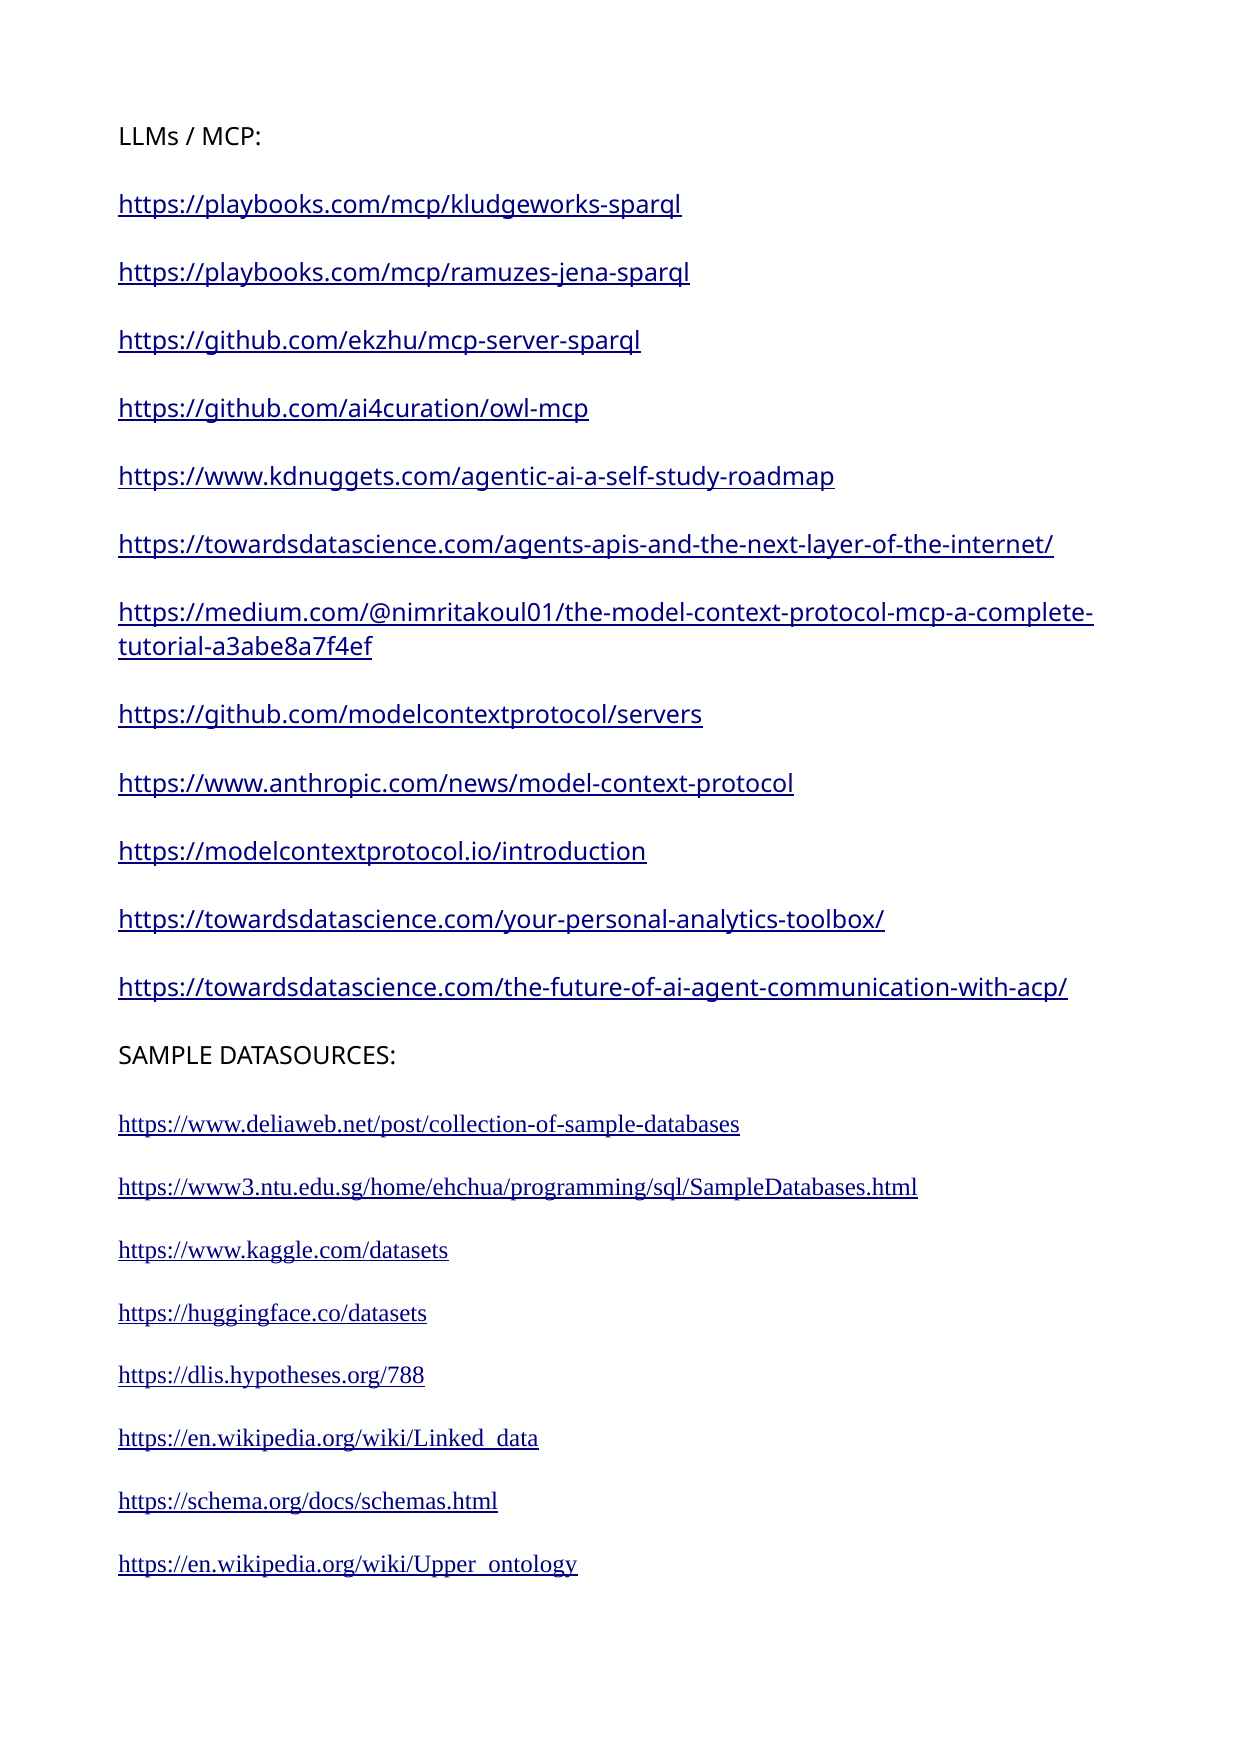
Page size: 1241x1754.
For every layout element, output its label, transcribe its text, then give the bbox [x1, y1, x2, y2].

text https://en.wikipedia.org/wiki/Upper_ontology [118, 1546, 1122, 1580]
text https://playbooks.com/mcp/kludgeworks-sparql [118, 186, 1122, 220]
text https://towardsdatascience.com/agents-apis-and-the-next-layer-of-the-internet/ [118, 527, 1122, 561]
text SAMPLE DATASOURCES: [118, 1038, 1122, 1072]
text https://github.com/ai4curation/owl-mcp [118, 391, 1122, 425]
text https://www.anthropic.com/news/model-context-protocol [118, 765, 1122, 799]
text https://modelcontextprotocol.io/introduction [118, 833, 1122, 867]
text https://www.deliaweb.net/post/collection-of-sample-databases [118, 1106, 1122, 1140]
text LLMs / MCP: [118, 118, 1122, 152]
text https://github.com/ekzhu/mcp-server-sparql [118, 322, 1122, 357]
text https://www.kdnuggets.com/agentic-ai-a-self-study-roadmap [118, 459, 1122, 493]
text https://dlis.hypotheses.org/788 [118, 1357, 1122, 1391]
text https://en.wikipedia.org/wiki/Linked_data [118, 1420, 1122, 1454]
text https://towardsdatascience.com/the-future-of-ai-agent-communication-with-acp/ [118, 970, 1122, 1004]
text https://huggingface.co/datasets [118, 1294, 1122, 1328]
text https://github.com/modelcontextprotocol/servers [118, 697, 1122, 731]
text https://playbooks.com/mcp/ramuzes-jena-sparql [118, 254, 1122, 288]
text https://www.kaggle.com/datasets [118, 1232, 1122, 1266]
text https://medium.com/@nimritakoul01/the-model-context-protocol-mcp-a-complete-tutorial-a3abe8a7f4ef [118, 595, 1122, 663]
text https://towardsdatascience.com/your-personal-analytics-toolbox/ [118, 902, 1122, 936]
text https://www3.ntu.edu.sg/home/ehchua/programming/sql/SampleDatabases.html [118, 1169, 1122, 1203]
text https://schema.org/docs/schemas.html [118, 1483, 1122, 1517]
